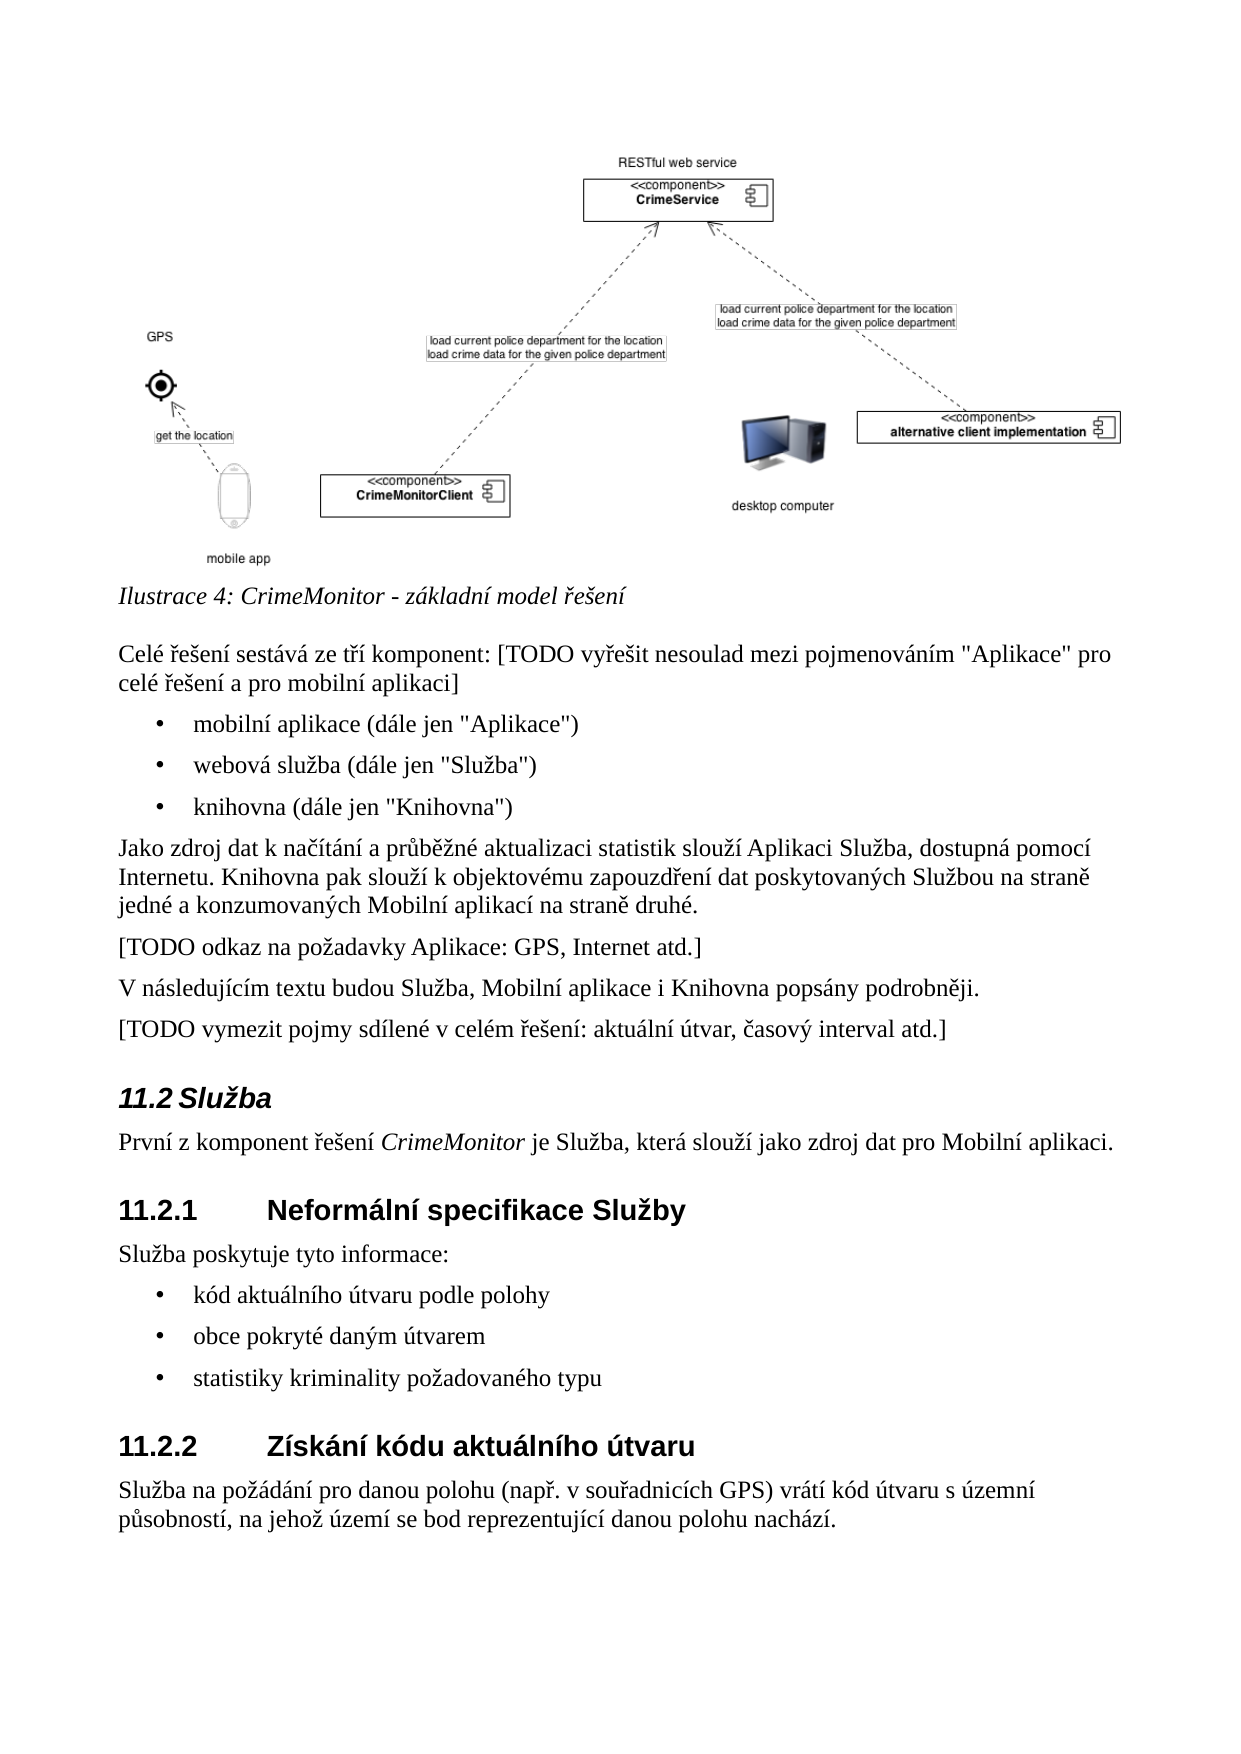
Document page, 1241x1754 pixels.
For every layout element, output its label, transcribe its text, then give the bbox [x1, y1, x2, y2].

text Jako zdroj dat k načítání a průběžné aktualizaci statistik slouží Aplikaci Služba, dostupná pomocí Internetu. Knihovna pak slouží k objektovému zapouzdření dat poskytovaných Službou na straně jedné a konzumovaných Mobilní aplikací na straně druhé. [118, 833, 1122, 919]
list mobilní aplikace (dále jen "Aplikace") [156, 709, 1122, 738]
text Ilustrace 4: CrimeMonitor - základní model řešení [118, 582, 1122, 610]
text První z komponent řešení CrimeMonitor je Služba, která slouží jako zdroj dat pro Mobilní aplikaci. [118, 1127, 1122, 1155]
text Služba poskytuje tyto informace: [118, 1239, 1122, 1268]
text Celé řešení sestává ze tří komponent: [TODO vyřešit nesoulad mezi pojmenováním "Aplikace" pro celé řešení a pro mobilní aplikaci] [118, 610, 1122, 697]
list knihovna (dále jen "Knihovna") [156, 792, 1122, 821]
text [TODO odkaz na požadavky Aplikace: GPS, Internet atd.] [118, 932, 1122, 961]
text Služba na požádání pro danou polohu (např. v souřadnicích GPS) vrátí kód útvaru s územní působností, na jehož území se bod reprezentující danou polohu nachází. [118, 1475, 1122, 1532]
text V následujícím textu budou Služba, Mobilní aplikace i Knihovna popsány podrobněji. [118, 973, 1122, 1002]
list obce pokryté daným útvarem [156, 1321, 1122, 1350]
list webová služba (dále jen "Služba") [156, 751, 1122, 779]
subtitle Získání kódu aktuálního útvaru [118, 1429, 1122, 1462]
subtitle Neformální specifikace Služby [118, 1193, 1122, 1226]
text [TODO vymezit pojmy sdílené v celém řešení: aktuální útvar, časový interval atd.] [118, 1014, 1122, 1043]
picture [118, 147, 1122, 582]
text [118, 118, 1122, 147]
list statistiky kriminality požadovaného typu [156, 1363, 1122, 1391]
subtitle Služba [118, 1081, 1122, 1114]
list kód aktuálního útvaru podle polohy [156, 1280, 1122, 1309]
